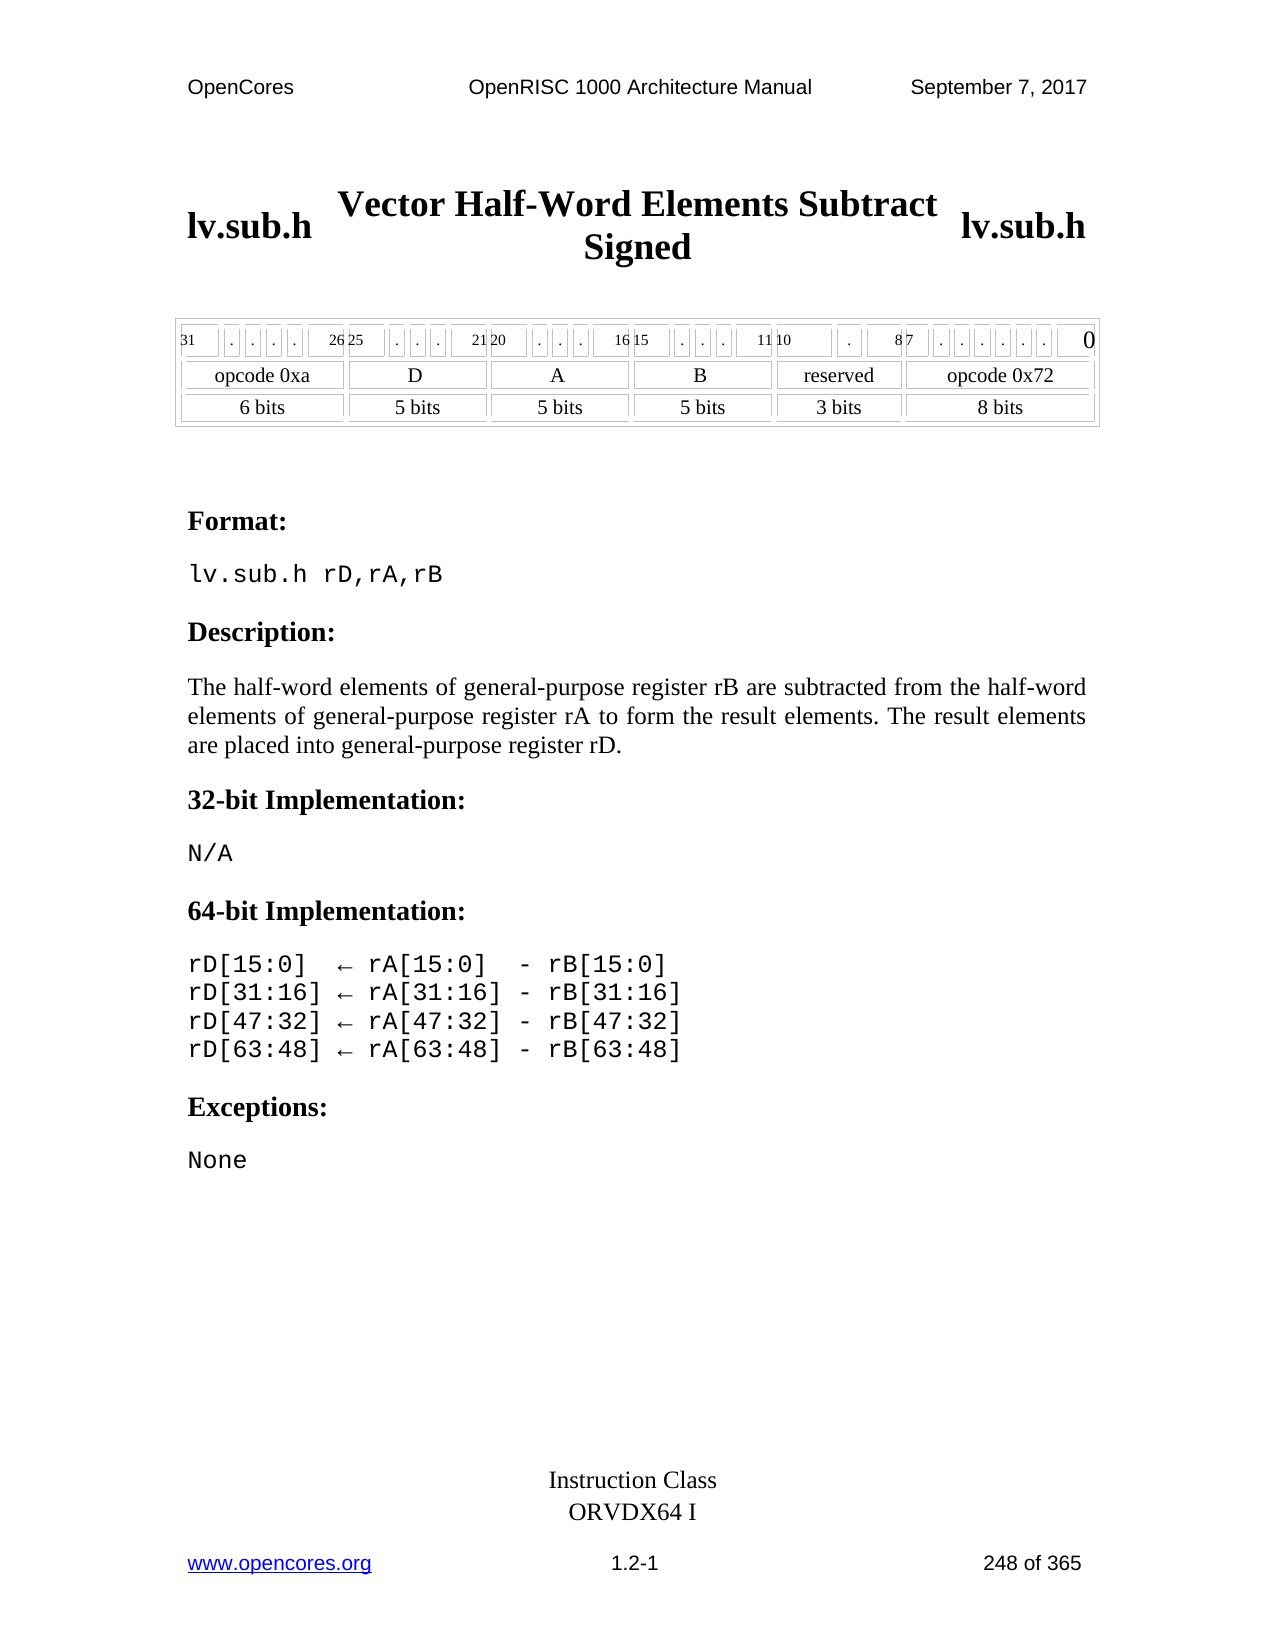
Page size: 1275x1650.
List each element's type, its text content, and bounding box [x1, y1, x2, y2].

text Exceptions: [187, 1090, 1087, 1122]
text Description: [187, 615, 1087, 647]
text The half-word elements of general-purpose register rB are subtracted from the half-word elements of general-purpose register rA to form the result elements. The result elements are placed into general-purpose register rD. [187, 672, 1087, 758]
text 32-bit Implementation: [187, 783, 1087, 816]
text Format: [187, 504, 1087, 536]
text 64-bit Implementation: [187, 894, 1087, 927]
text rD[15:0] ← rA[15:0] - rB[15:0] rD[31:16] ← rA[31:16] - rB[31:16] rD[47:32] ← rA[47:32] - rB[47:32] rD[63:48] ← rA[63:48] - rB[63:48] [187, 952, 1087, 1065]
text lv.sub.h rD,rA,rB [187, 561, 1087, 590]
text N/A [187, 841, 1087, 869]
text None [187, 1147, 1087, 1176]
